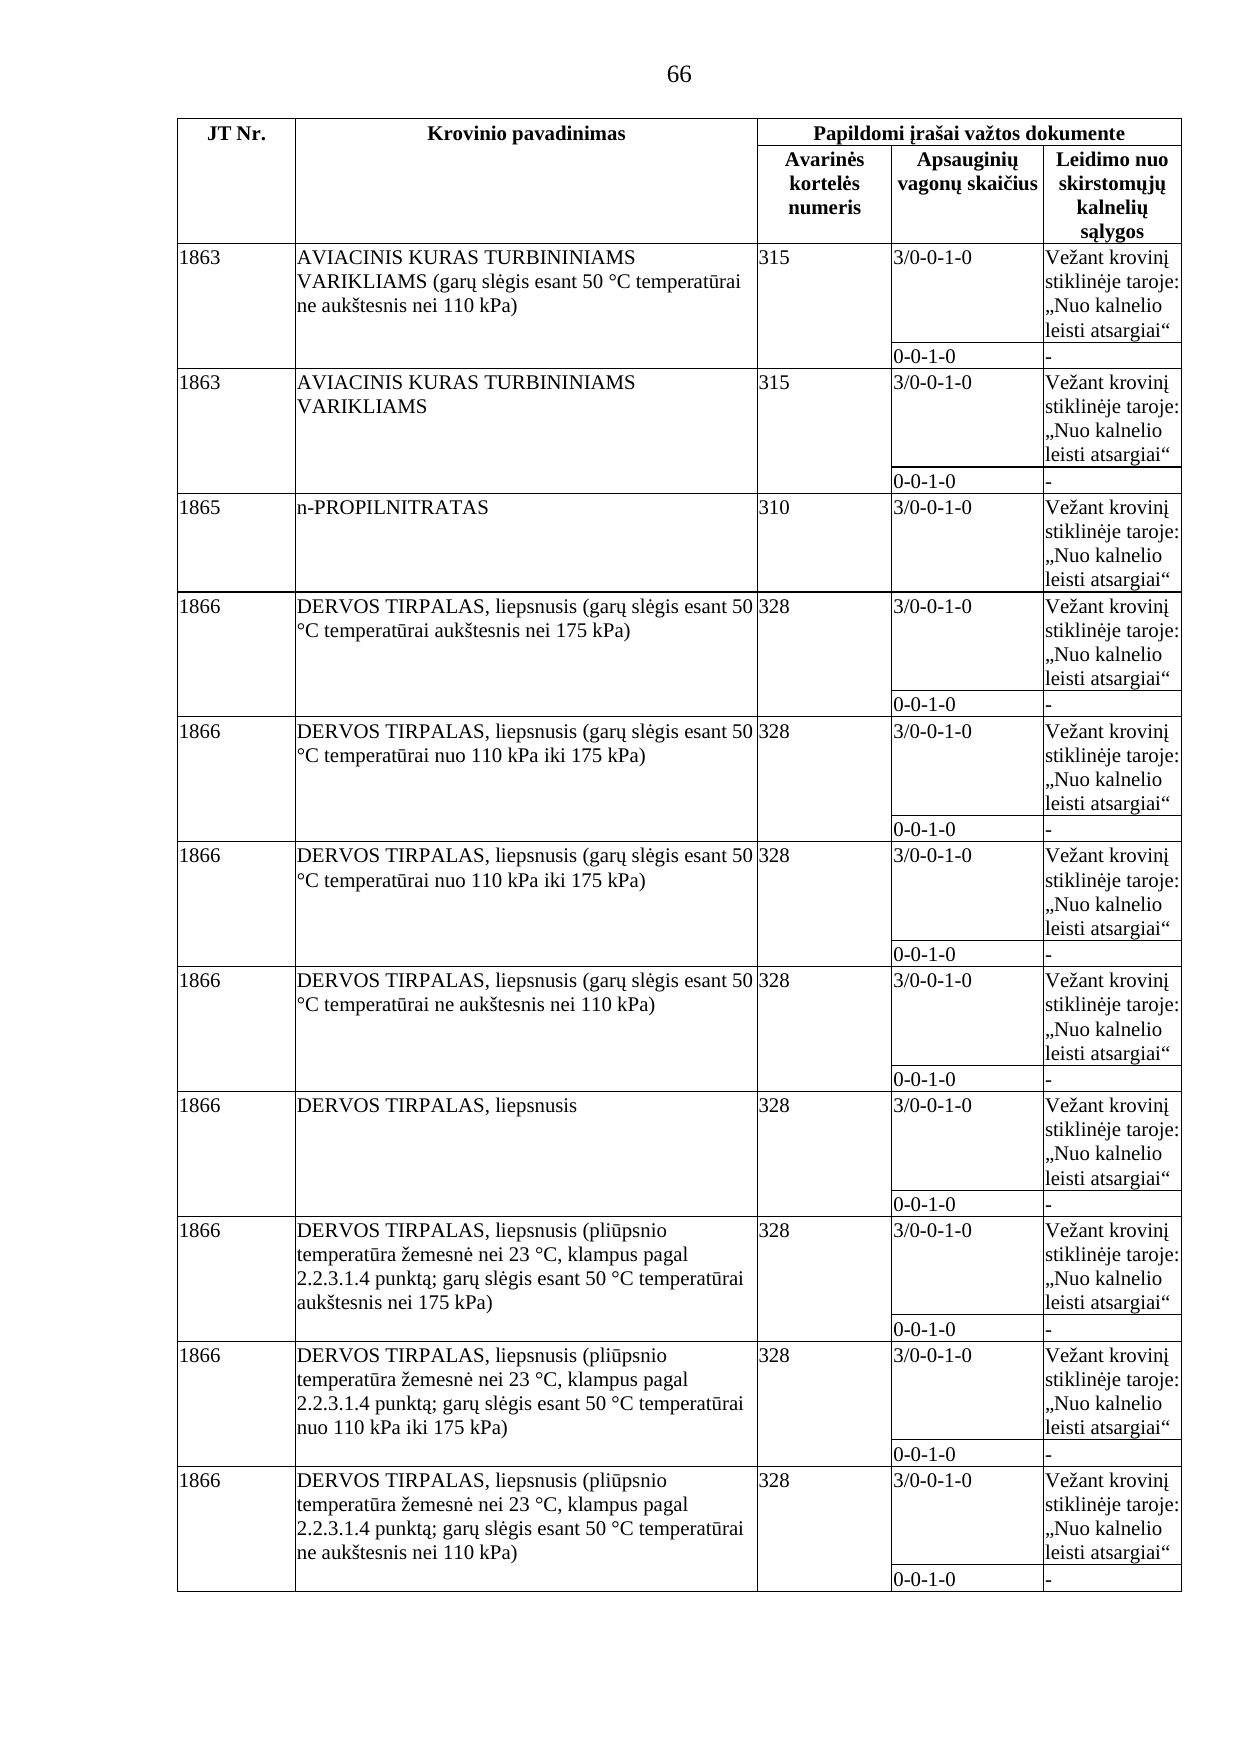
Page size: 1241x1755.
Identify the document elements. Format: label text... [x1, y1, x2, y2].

table_cell 3/0-0-1-0 [892, 494, 1043, 591]
table_cell 310 [758, 494, 891, 591]
table_cell 3/0-0-1-0 [892, 717, 1043, 815]
table_cell DERVOS TIRPALAS, liepsnusis [296, 1092, 757, 1216]
table_cell - [1044, 941, 1181, 966]
table_cell Vežant krovinį stiklinėje taroje: „Nuo kalnelio leisti atsargiai“ [1044, 842, 1181, 940]
table_cell 0-0-1-0 [892, 1315, 1043, 1341]
table_cell 0-0-1-0 [892, 1066, 1043, 1091]
table_cell 315 [758, 244, 891, 368]
table_cell 1866 [178, 842, 295, 966]
table_cell DERVOS TIRPALAS, liepsnusis (garų slėgis esant 50 °C temperatūrai ne aukštesnis nei 110 kPa) [296, 967, 757, 1091]
table_cell DERVOS TIRPALAS, liepsnusis (garų slėgis esant 50 °C temperatūrai nuo 110 kPa iki 175 kPa) [296, 842, 757, 966]
table_cell 328 [758, 717, 891, 841]
table_cell 3/0-0-1-0 [892, 967, 1043, 1064]
table_cell 328 [758, 1467, 891, 1591]
table_cell 0-0-1-0 [892, 1440, 1043, 1466]
table_cell 1863 [178, 369, 295, 493]
table_cell - [1044, 468, 1181, 493]
table_cell - [1044, 1066, 1181, 1091]
table_cell Vežant krovinį stiklinėje taroje: „Nuo kalnelio leisti atsargiai“ [1044, 494, 1181, 591]
table_cell 0-0-1-0 [892, 816, 1043, 841]
table_cell - [1044, 816, 1181, 841]
table_cell - [1044, 1440, 1181, 1466]
table_cell Vežant krovinį stiklinėje taroje: „Nuo kalnelio leisti atsargiai“ [1044, 1342, 1181, 1439]
table_cell 1863 [178, 244, 295, 368]
table_cell AVIACINIS KURAS TURBININIAMS VARIKLIAMS (garų slėgis esant 50 °C temperatūrai ne aukštesnis nei 110 kPa) [296, 244, 757, 368]
table_cell DERVOS TIRPALAS, liepsnusis (garų slėgis esant 50 °C temperatūrai nuo 110 kPa iki 175 kPa) [296, 717, 757, 841]
table_cell Vežant krovinį stiklinėje taroje: „Nuo kalnelio leisti atsargiai“ [1044, 593, 1181, 690]
table_cell 1866 [178, 717, 295, 841]
table_cell 328 [758, 1217, 891, 1341]
table_cell 0-0-1-0 [892, 1565, 1043, 1591]
table_cell 3/0-0-1-0 [892, 593, 1043, 690]
table_cell Vežant krovinį stiklinėje taroje: „Nuo kalnelio leisti atsargiai“ [1044, 244, 1181, 342]
table_cell Vežant krovinį stiklinėje taroje: „Nuo kalnelio leisti atsargiai“ [1044, 369, 1181, 466]
table_cell 3/0-0-1-0 [892, 842, 1043, 940]
table_cell 3/0-0-1-0 [892, 1217, 1043, 1314]
table_cell DERVOS TIRPALAS, liepsnusis (pliūpsnio temperatūra žemesnė nei 23 °C, klampus pagal 2.2.3.1.4 punktą; garų slėgis esant 50 °C temperatūrai ne aukštesnis nei 110 kPa) [296, 1467, 757, 1591]
table_cell Vežant krovinį stiklinėje taroje: „Nuo kalnelio leisti atsargiai“ [1044, 1092, 1181, 1189]
table_cell DERVOS TIRPALAS, liepsnusis (garų slėgis esant 50 °C temperatūrai aukštesnis nei 175 kPa) [296, 593, 757, 716]
table_cell 3/0-0-1-0 [892, 244, 1043, 342]
table_cell DERVOS TIRPALAS, liepsnusis (pliūpsnio temperatūra žemesnė nei 23 °C, klampus pagal 2.2.3.1.4 punktą; garų slėgis esant 50 °C temperatūrai nuo 110 kPa iki 175 kPa) [296, 1342, 757, 1466]
table_cell Vežant krovinį stiklinėje taroje: „Nuo kalnelio leisti atsargiai“ [1044, 1217, 1181, 1314]
table_cell 3/0-0-1-0 [892, 1092, 1043, 1189]
table_cell 0-0-1-0 [892, 691, 1043, 716]
table_header Krovinio pavadinimas [296, 119, 757, 243]
table_cell 315 [758, 369, 891, 493]
table_cell 1866 [178, 1467, 295, 1591]
table_header Papildomi įrašai važtos dokumente [758, 119, 1181, 144]
table_cell DERVOS TIRPALAS, liepsnusis (pliūpsnio temperatūra žemesnė nei 23 °C, klampus pagal 2.2.3.1.4 punktą; garų slėgis esant 50 °C temperatūrai aukštesnis nei 175 kPa) [296, 1217, 757, 1341]
table_cell 3/0-0-1-0 [892, 1342, 1043, 1439]
table_cell Apsauginių vagonų skaičius [892, 146, 1043, 243]
table_header JT Nr. [178, 119, 295, 243]
table_cell 328 [758, 967, 891, 1091]
table_cell 328 [758, 593, 891, 716]
table_cell - [1044, 691, 1181, 716]
table_cell 0-0-1-0 [892, 468, 1043, 493]
table_cell 328 [758, 842, 891, 966]
table_cell 328 [758, 1342, 891, 1466]
table_cell - [1044, 1191, 1181, 1216]
table_cell Avarinės kortelės numeris [758, 146, 891, 243]
table_cell 0-0-1-0 [892, 343, 1043, 368]
table_cell 3/0-0-1-0 [892, 369, 1043, 466]
table_cell Vežant krovinį stiklinėje taroje: „Nuo kalnelio leisti atsargiai“ [1044, 967, 1181, 1064]
table_cell Leidimo nuo skirstomųjų kalnelių sąlygos [1044, 146, 1181, 243]
table_cell 1865 [178, 494, 295, 591]
table_cell n-PROPILNITRATAS [296, 494, 757, 591]
table_cell - [1044, 343, 1181, 368]
table_cell 1866 [178, 593, 295, 716]
table_cell 1866 [178, 1217, 295, 1341]
table_cell 1866 [178, 1092, 295, 1216]
table_cell 1866 [178, 967, 295, 1091]
table_cell - [1044, 1315, 1181, 1341]
table_cell Vežant krovinį stiklinėje taroje: „Nuo kalnelio leisti atsargiai“ [1044, 1467, 1181, 1564]
table_cell 0-0-1-0 [892, 1191, 1043, 1216]
table_cell Vežant krovinį stiklinėje taroje: „Nuo kalnelio leisti atsargiai“ [1044, 717, 1181, 815]
table_cell AVIACINIS KURAS TURBININIAMS VARIKLIAMS [296, 369, 757, 493]
table_cell - [1044, 1565, 1181, 1591]
table_cell 3/0-0-1-0 [892, 1467, 1043, 1564]
table_cell 0-0-1-0 [892, 941, 1043, 966]
table_cell 328 [758, 1092, 891, 1216]
table_cell 1866 [178, 1342, 295, 1466]
